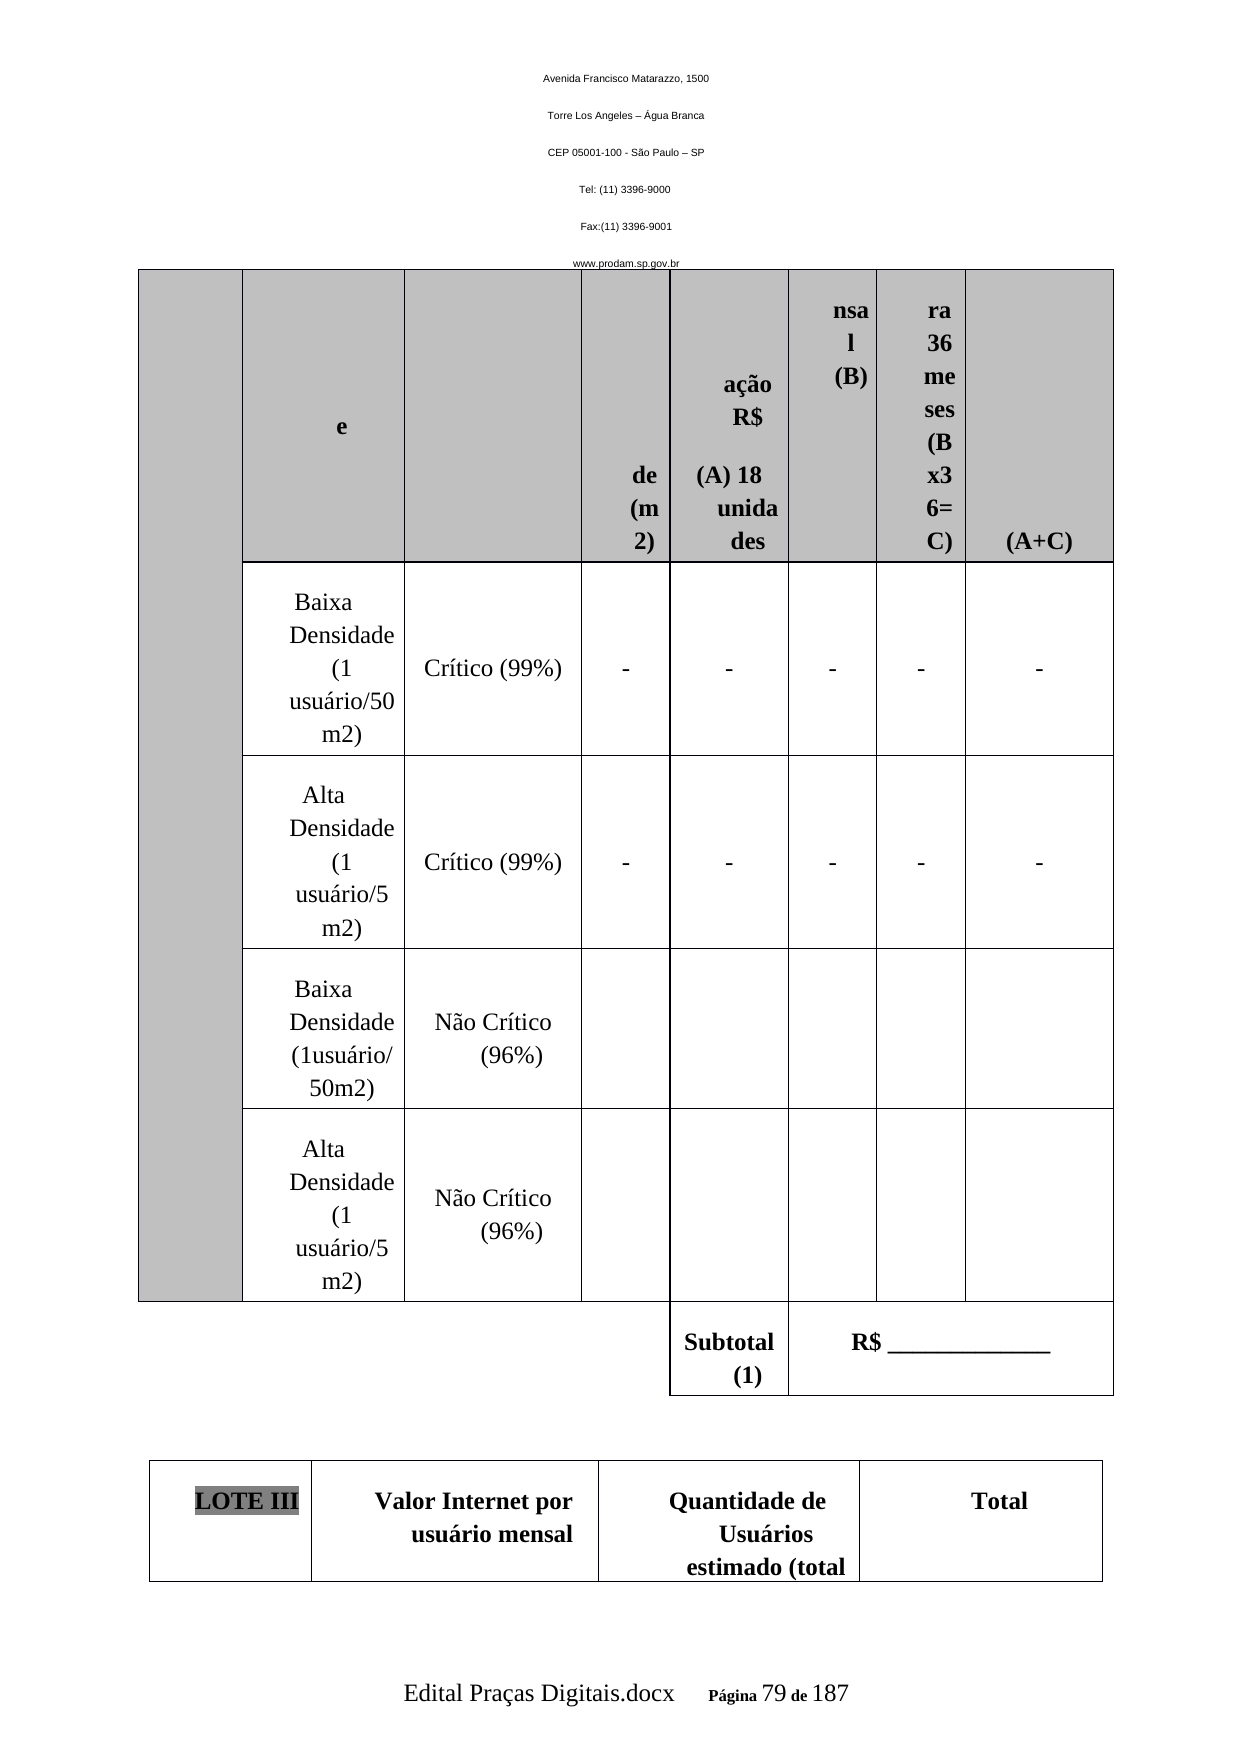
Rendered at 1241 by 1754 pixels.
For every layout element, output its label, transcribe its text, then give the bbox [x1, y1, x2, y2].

table_cell [789, 949, 876, 1108]
table_cell Não Crítico (96%) [405, 1109, 581, 1301]
table_header de (m2) [582, 270, 669, 561]
table_cell - [966, 756, 1113, 948]
table_cell - [582, 563, 669, 754]
table_cell - [671, 756, 788, 948]
table_cell [789, 1109, 876, 1301]
table_cell [671, 949, 788, 1108]
table_cell Crítico (99%) [405, 563, 581, 754]
table_header LOTE III [150, 1461, 311, 1581]
table_cell [582, 949, 669, 1108]
table_header (A+C) [966, 270, 1113, 561]
table_cell Subtotal (1) [671, 1302, 788, 1395]
table_cell - [789, 756, 876, 948]
table_header ação R$ (A) 18 unidades [671, 270, 788, 561]
table_cell Crítico (99%) [405, 756, 581, 948]
table_cell R$ _____________ [789, 1302, 1113, 1395]
table_header Total [860, 1461, 1102, 1581]
table_cell [582, 1302, 669, 1395]
table_cell [139, 1302, 242, 1395]
table_cell Baixa Densidade (1 usuário/50m2) [243, 563, 404, 754]
table_cell [405, 1302, 582, 1395]
table_cell - [877, 756, 965, 948]
table_header e [243, 270, 404, 561]
table_cell - [877, 563, 965, 754]
table_header nsal (B) [789, 270, 876, 561]
table_cell [877, 949, 965, 1108]
table_header Valor Internet por usuário mensal [312, 1461, 598, 1581]
table_header [139, 270, 242, 1301]
table_cell - [966, 563, 1113, 754]
table_cell [582, 1109, 669, 1301]
table_cell [877, 1109, 965, 1301]
table_cell - [789, 563, 876, 754]
table_cell [966, 949, 1113, 1108]
table_cell [671, 1109, 788, 1301]
table_cell Não Crítico (96%) [405, 949, 581, 1108]
table_cell - [671, 563, 788, 754]
table_cell - [582, 756, 669, 948]
table_header Quantidade de Usuários estimado (total [599, 1461, 859, 1581]
table_cell [966, 1109, 1113, 1301]
table_cell [242, 1302, 404, 1395]
table_cell Baixa Densidade (1usuário/50m2) [243, 949, 404, 1108]
table_cell Alta Densidade (1 usuário/5m2) [243, 756, 404, 948]
table_header ra 36 meses (Bx36=C) [877, 270, 965, 561]
table_header [405, 270, 581, 561]
table_cell Alta Densidade (1 usuário/5m2) [243, 1109, 404, 1301]
